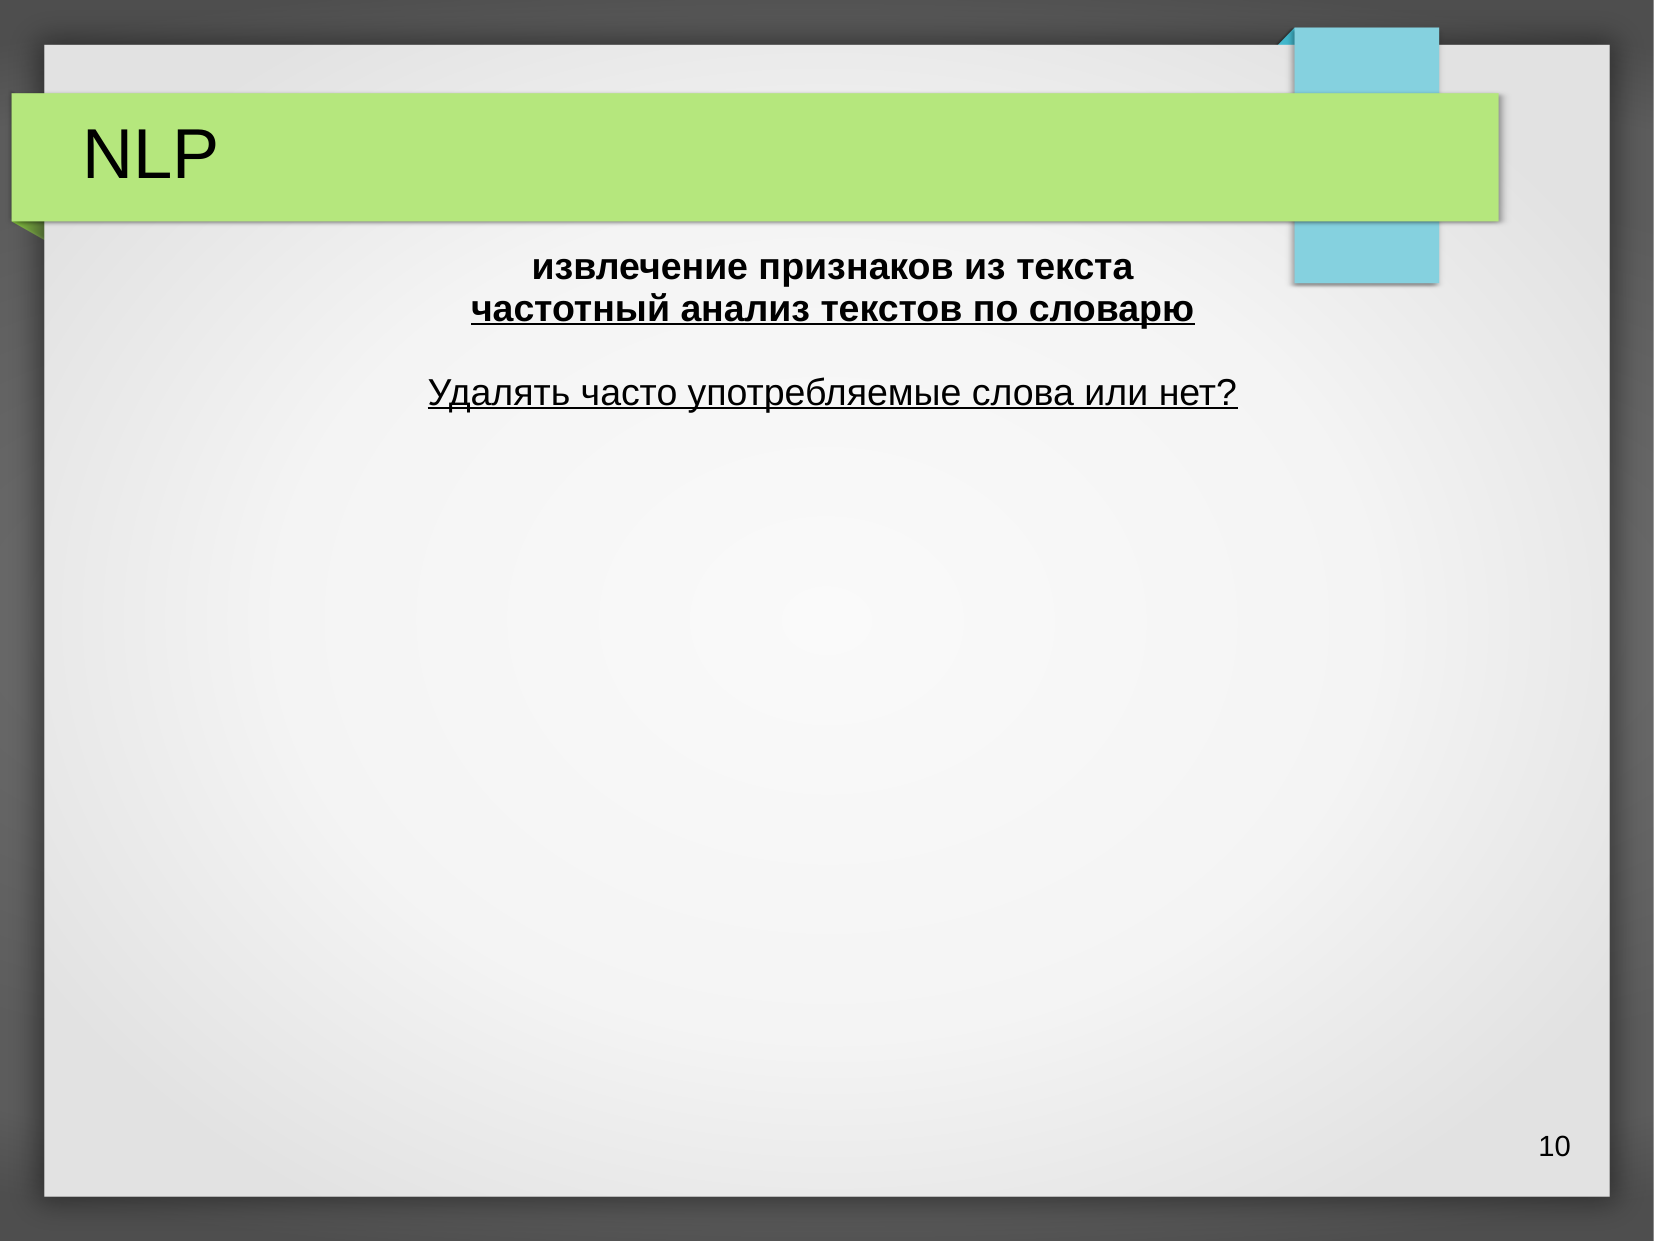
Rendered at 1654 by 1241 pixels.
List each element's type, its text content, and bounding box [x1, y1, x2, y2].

title NLP [82, 118, 1406, 189]
picture [0, 0, 1654, 1241]
text_box извлечение признаков из текста частотный анализ текстов по словарю Удалять часто употребляемые слова или нет? [188, 245, 1477, 1071]
